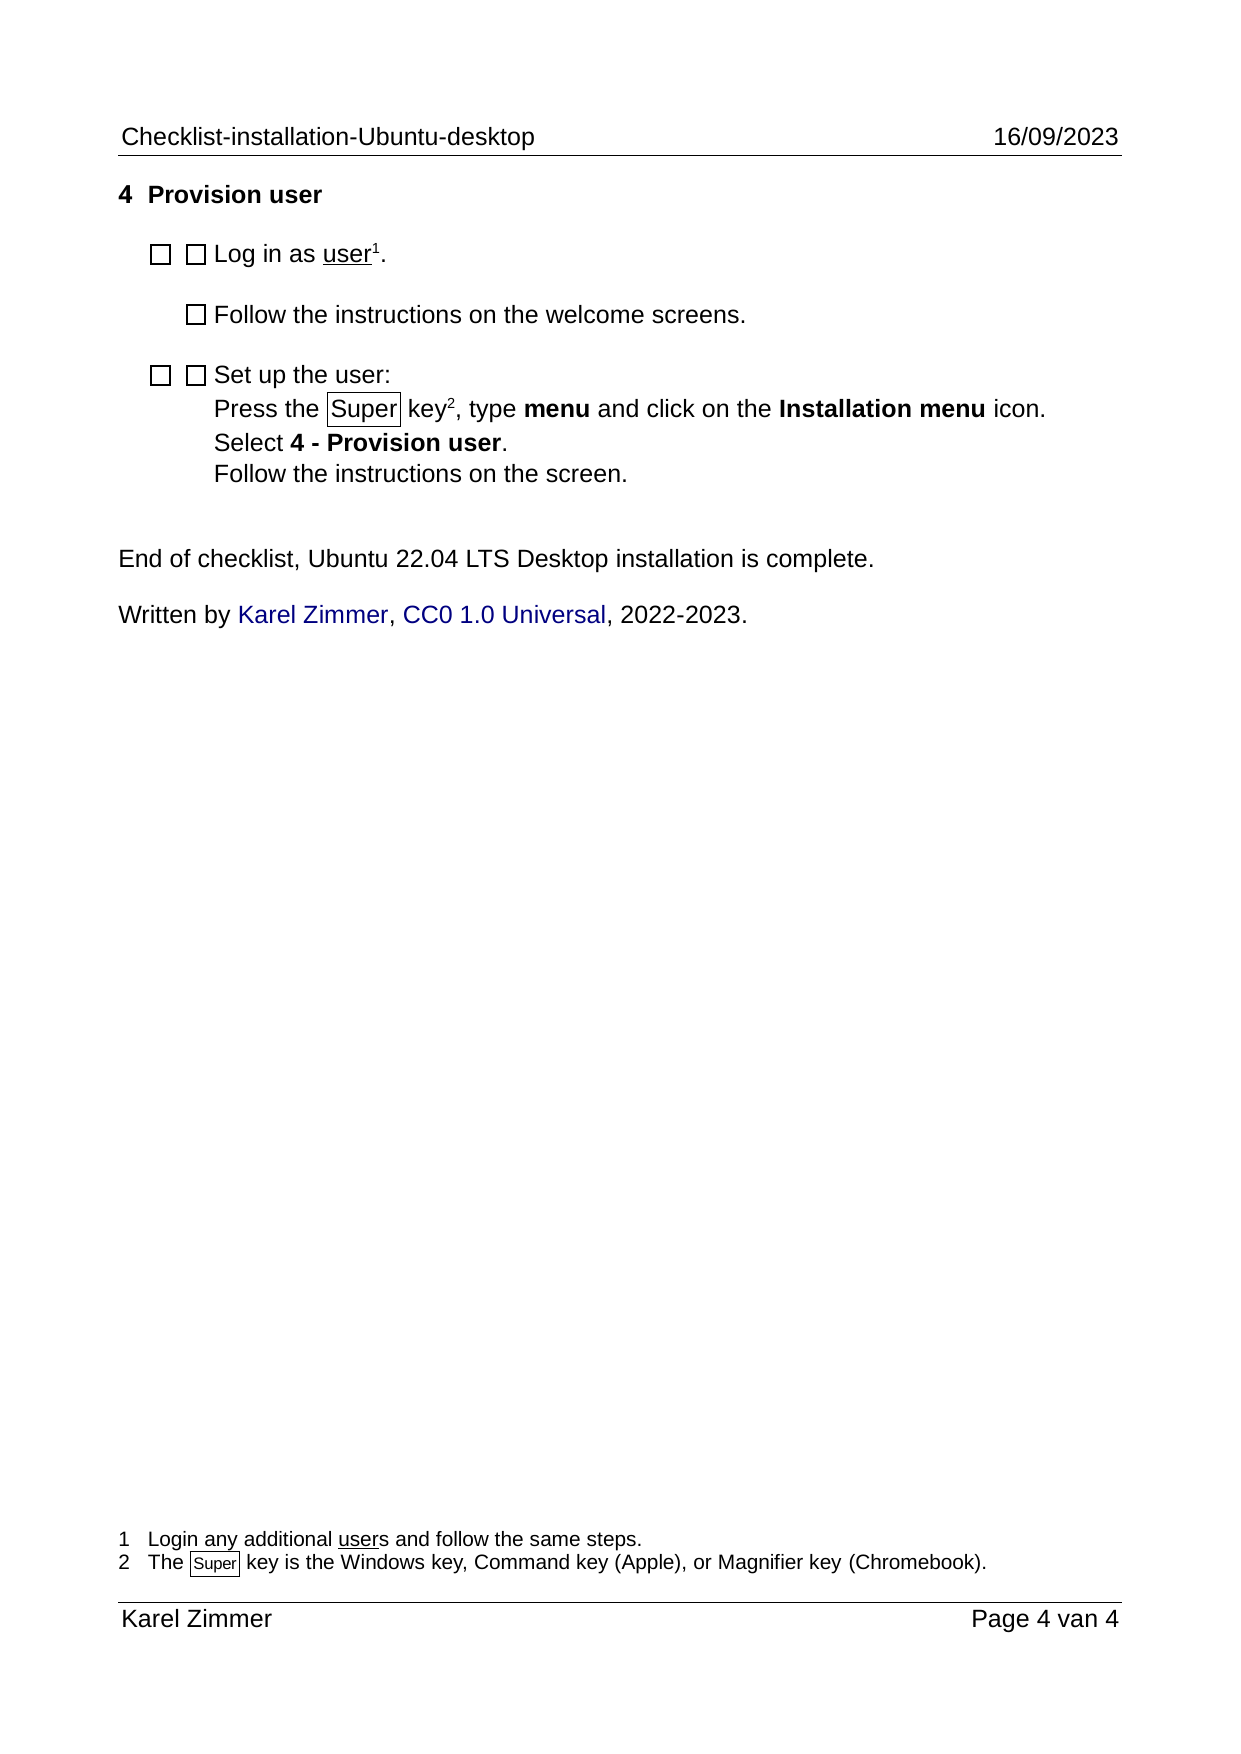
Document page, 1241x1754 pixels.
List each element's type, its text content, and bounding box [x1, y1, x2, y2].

table_cell [118, 428, 142, 458]
table_cell [213, 330, 1122, 360]
table_cell [142, 428, 177, 458]
table_cell [177, 269, 213, 300]
table_cell Follow the instructions on the screen. [213, 458, 1122, 489]
table_cell [118, 269, 142, 300]
table_cell Press the Super key, type menu and click on the Installation menu icon. [213, 391, 1122, 428]
table_cell [118, 360, 142, 391]
table_cell [142, 300, 177, 330]
table_cell [142, 458, 177, 489]
table_cell [142, 360, 177, 391]
table_cell Select 4 - Provision user. [213, 428, 1122, 458]
table_cell [177, 391, 213, 428]
table_cell [142, 391, 177, 428]
table_cell Set up the user: [213, 360, 1122, 391]
table_cell [177, 458, 213, 489]
table_cell [177, 300, 213, 330]
table_header [177, 239, 213, 269]
table_cell [118, 330, 142, 360]
table_cell [142, 269, 177, 300]
table_header [118, 239, 142, 269]
table_cell [177, 330, 213, 360]
table_header [142, 239, 177, 269]
table_cell [118, 391, 142, 428]
table_cell [118, 458, 142, 489]
table_cell [177, 428, 213, 458]
table_cell [142, 330, 177, 360]
list Provision user [118, 177, 1122, 211]
table_cell [213, 269, 1122, 300]
table_cell [177, 360, 213, 391]
table_cell [118, 300, 142, 330]
table_header Log in as USER. [213, 239, 1122, 269]
text End of checklist, Ubuntu 22.04 LTS Desktop installation is complete. [118, 545, 1122, 573]
text Written by Karel Zimmer, CC0 1.0 Universal, 2022-2023. [118, 601, 1122, 629]
table_cell Follow the instructions on the welcome screens. [213, 300, 1122, 330]
